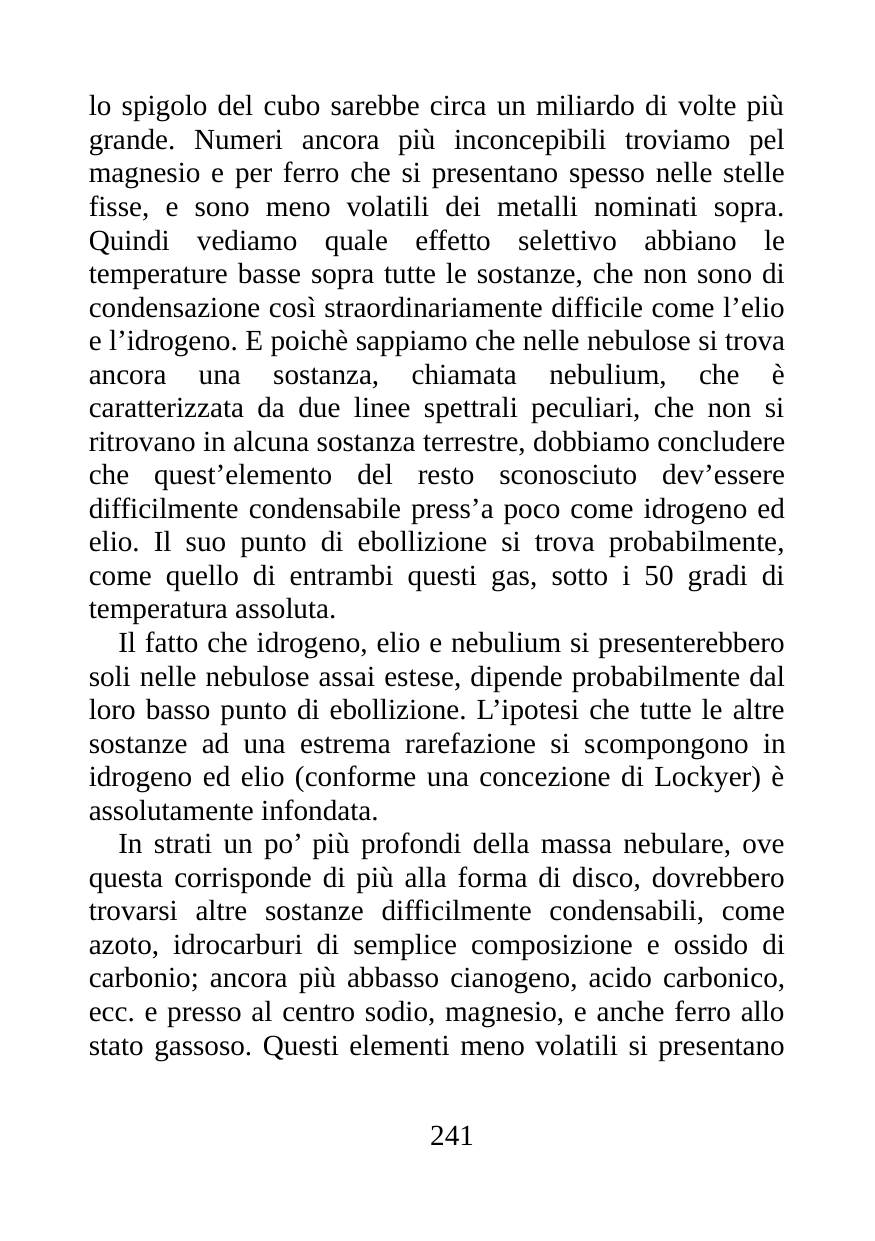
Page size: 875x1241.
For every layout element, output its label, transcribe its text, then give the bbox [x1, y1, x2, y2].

text lo spigolo del cubo sarebbe circa un miliardo di volte più grande. Numeri ancora più inconcepibili troviamo pel magnesio e per ferro che si presentano spesso nelle stelle fisse, e sono meno volatili dei metalli nominati sopra. Quindi vediamo quale effetto selettivo abbiano le temperature basse sopra tutte le sostanze, che non sono di condensazione così straordinariamente difficile come l’elio e l’idrogeno. E poichè sappiamo che nelle nebulose si trova ancora una sostanza, chiamata nebulium, che è caratterizzata da due linee spettrali peculiari, che non si ritrovano in alcuna sostanza terrestre, dobbiamo concludere che quest’elemento del resto sconosciuto dev’essere difficilmente condensabile press’a poco come idrogeno ed elio. Il suo punto di ebollizione si trova probabilmente, come quello di entrambi questi gas, sotto i 50 gradi di temperatura assoluta. [88, 88, 786, 625]
text In strati un po’ più profondi della massa nebulare, ove questa corrisponde di più alla forma di disco, dovrebbero trovarsi altre sostanze difficilmente condensabili, come azoto, idrocarburi di semplice composizione e ossido di carbonio; ancora più abbasso cianogeno, acido carbonico, ecc. e presso al centro sodio, magnesio, e anche ferro allo stato gassoso. Questi elementi meno volatili si presentano [88, 826, 786, 1061]
text Il fatto che idrogeno, elio e nebulium si presenterebbero soli nelle nebulose assai estese, dipende probabilmente dal loro basso punto di ebollizione. L’ipotesi che tutte le altre sostanze ad una estrema rarefazione si scompongono in idrogeno ed elio (conforme una concezione di Lockyer) è assolutamente infondata. [88, 625, 786, 826]
